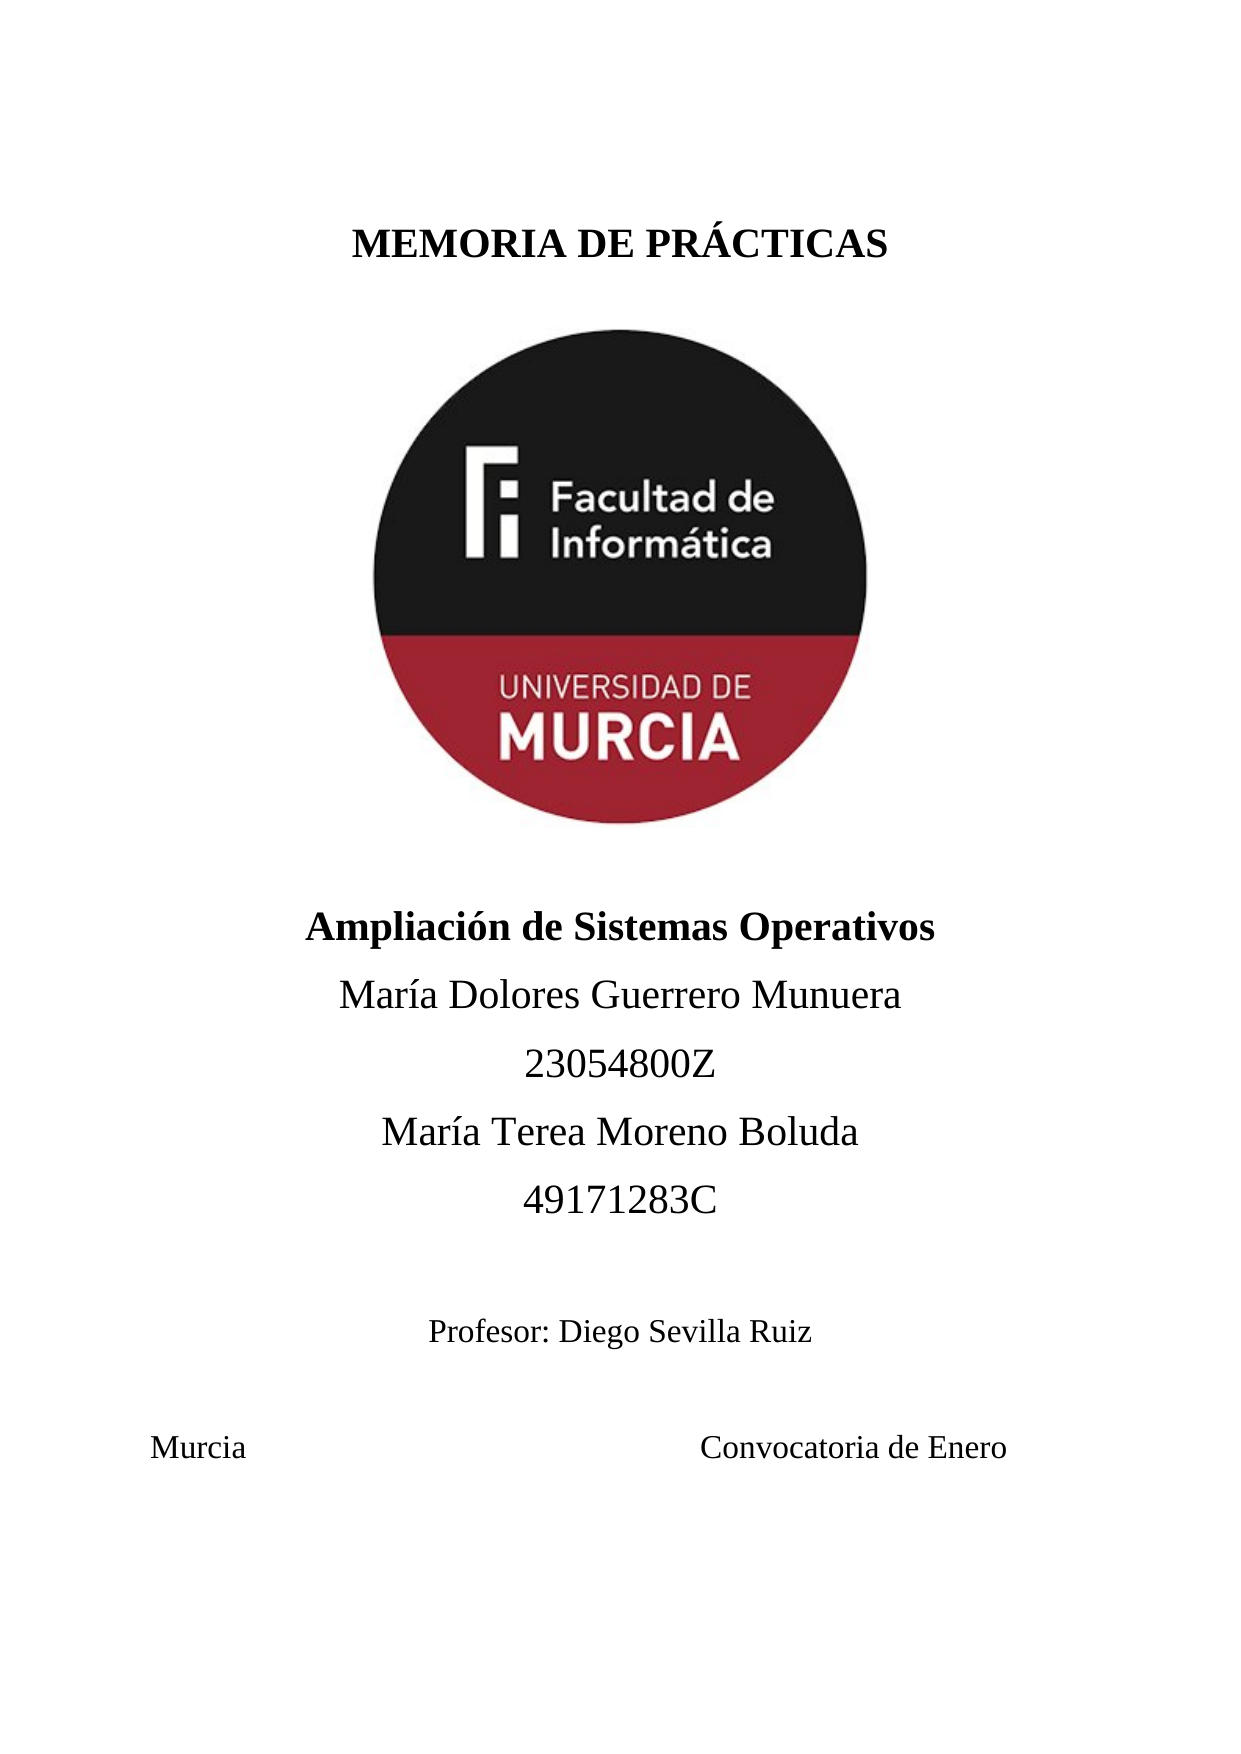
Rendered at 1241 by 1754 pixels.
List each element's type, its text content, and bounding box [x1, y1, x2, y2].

text María Dolores Guerrero Munuera [150, 970, 1090, 1018]
text MEMORIA DE PRÁCTICAS [150, 218, 1090, 266]
text 23054800Z [150, 1038, 1090, 1086]
text Profesor: Diego Sevilla Ruiz [150, 1312, 1090, 1350]
text 49171283C [150, 1175, 1090, 1223]
text Murcia Convocatoria de Enero [150, 1428, 1090, 1466]
text Ampliación de Sistemas Operativos [150, 902, 1090, 949]
text María Terea Moreno Boluda [150, 1107, 1090, 1154]
picture [370, 327, 870, 828]
